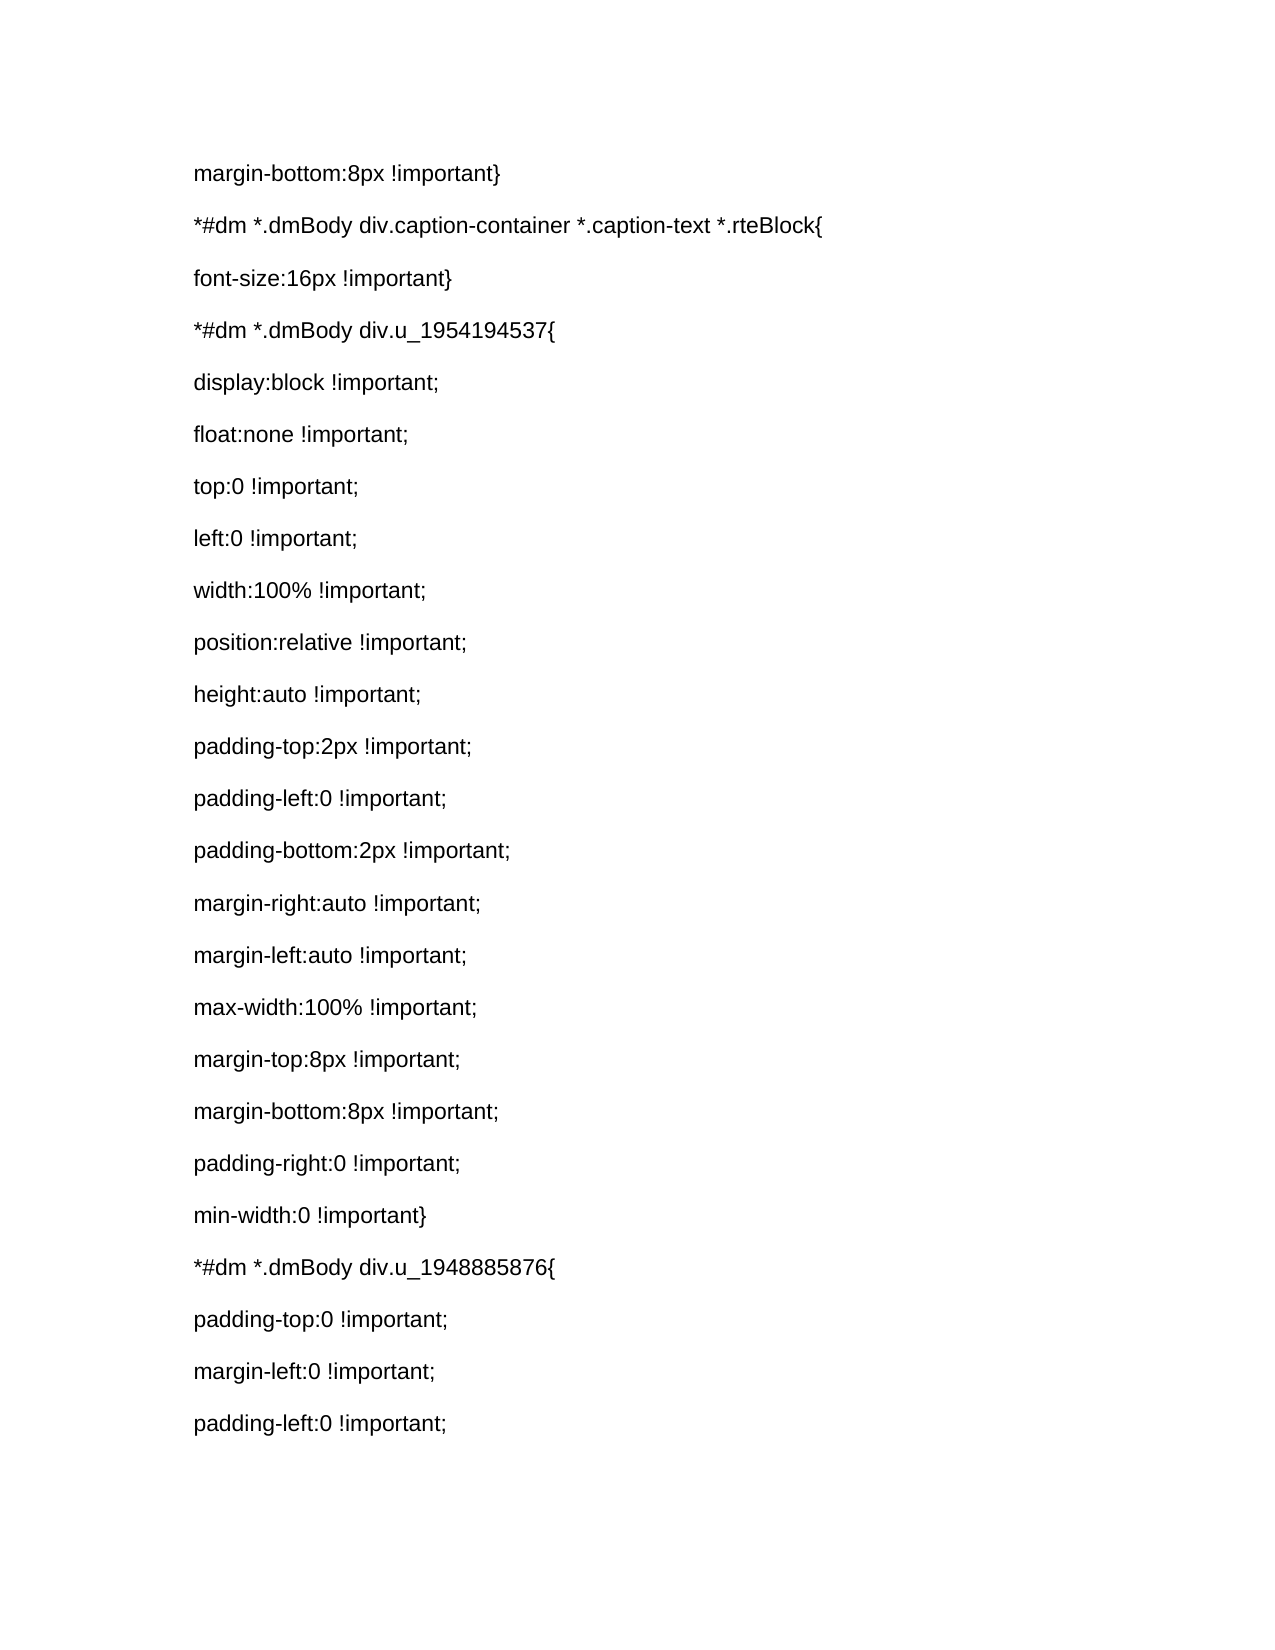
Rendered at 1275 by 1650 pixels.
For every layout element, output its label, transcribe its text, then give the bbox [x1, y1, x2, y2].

table_cell padding-left:0 !important; [183, 775, 1125, 827]
table_cell padding-top:2px !important; [183, 723, 1125, 775]
table_cell padding-top:0 !important; [183, 1296, 1125, 1348]
table_cell [150, 1244, 183, 1296]
table_cell margin-left:auto !important; [183, 931, 1125, 983]
table_cell [150, 1035, 183, 1087]
table_cell [150, 1192, 183, 1244]
table_cell [150, 723, 183, 775]
table_cell [150, 1296, 183, 1348]
table_cell padding-bottom:2px !important; [183, 827, 1125, 879]
table_cell *#dm *.dmBody div.u_1954194537{ [183, 306, 1125, 358]
table_cell width:100% !important; [183, 567, 1125, 619]
table_cell font-size:16px !important} [183, 254, 1125, 306]
table_cell [150, 358, 183, 410]
table_cell [150, 1400, 183, 1452]
table_cell [150, 306, 183, 358]
table_cell *#dm *.dmBody div.caption-container *.caption-text *.rteBlock{ [183, 202, 1125, 254]
table_cell display:block !important; [183, 358, 1125, 410]
table_cell [150, 410, 183, 462]
table_cell [150, 150, 183, 202]
table_cell [150, 515, 183, 567]
table_cell margin-right:auto !important; [183, 879, 1125, 931]
table_cell [150, 827, 183, 879]
table_cell float:none !important; [183, 410, 1125, 462]
table_cell top:0 !important; [183, 463, 1125, 514]
table_cell [150, 983, 183, 1035]
table_cell margin-bottom:8px !important} [183, 150, 1125, 202]
table_cell margin-top:8px !important; [183, 1035, 1125, 1087]
table_cell [150, 879, 183, 931]
table_cell [150, 1348, 183, 1400]
table_cell padding-right:0 !important; [183, 1140, 1125, 1192]
table_cell position:relative !important; [183, 619, 1125, 671]
table_cell [150, 1140, 183, 1192]
table_cell margin-left:0 !important; [183, 1348, 1125, 1400]
table_cell [150, 202, 183, 254]
table_cell min-width:0 !important} [183, 1192, 1125, 1244]
table_cell padding-left:0 !important; [183, 1400, 1125, 1452]
table_cell margin-bottom:8px !important; [183, 1088, 1125, 1139]
table_cell [150, 254, 183, 306]
table_cell *#dm *.dmBody div.u_1948885876{ [183, 1244, 1125, 1296]
table_cell [150, 1088, 183, 1139]
table_cell [150, 931, 183, 983]
table_cell left:0 !important; [183, 515, 1125, 567]
table_cell [150, 619, 183, 671]
table_cell max-width:100% !important; [183, 983, 1125, 1035]
table_cell [150, 567, 183, 619]
table_cell height:auto !important; [183, 671, 1125, 723]
table_cell [150, 775, 183, 827]
table_cell [150, 463, 183, 514]
table_cell [150, 671, 183, 723]
